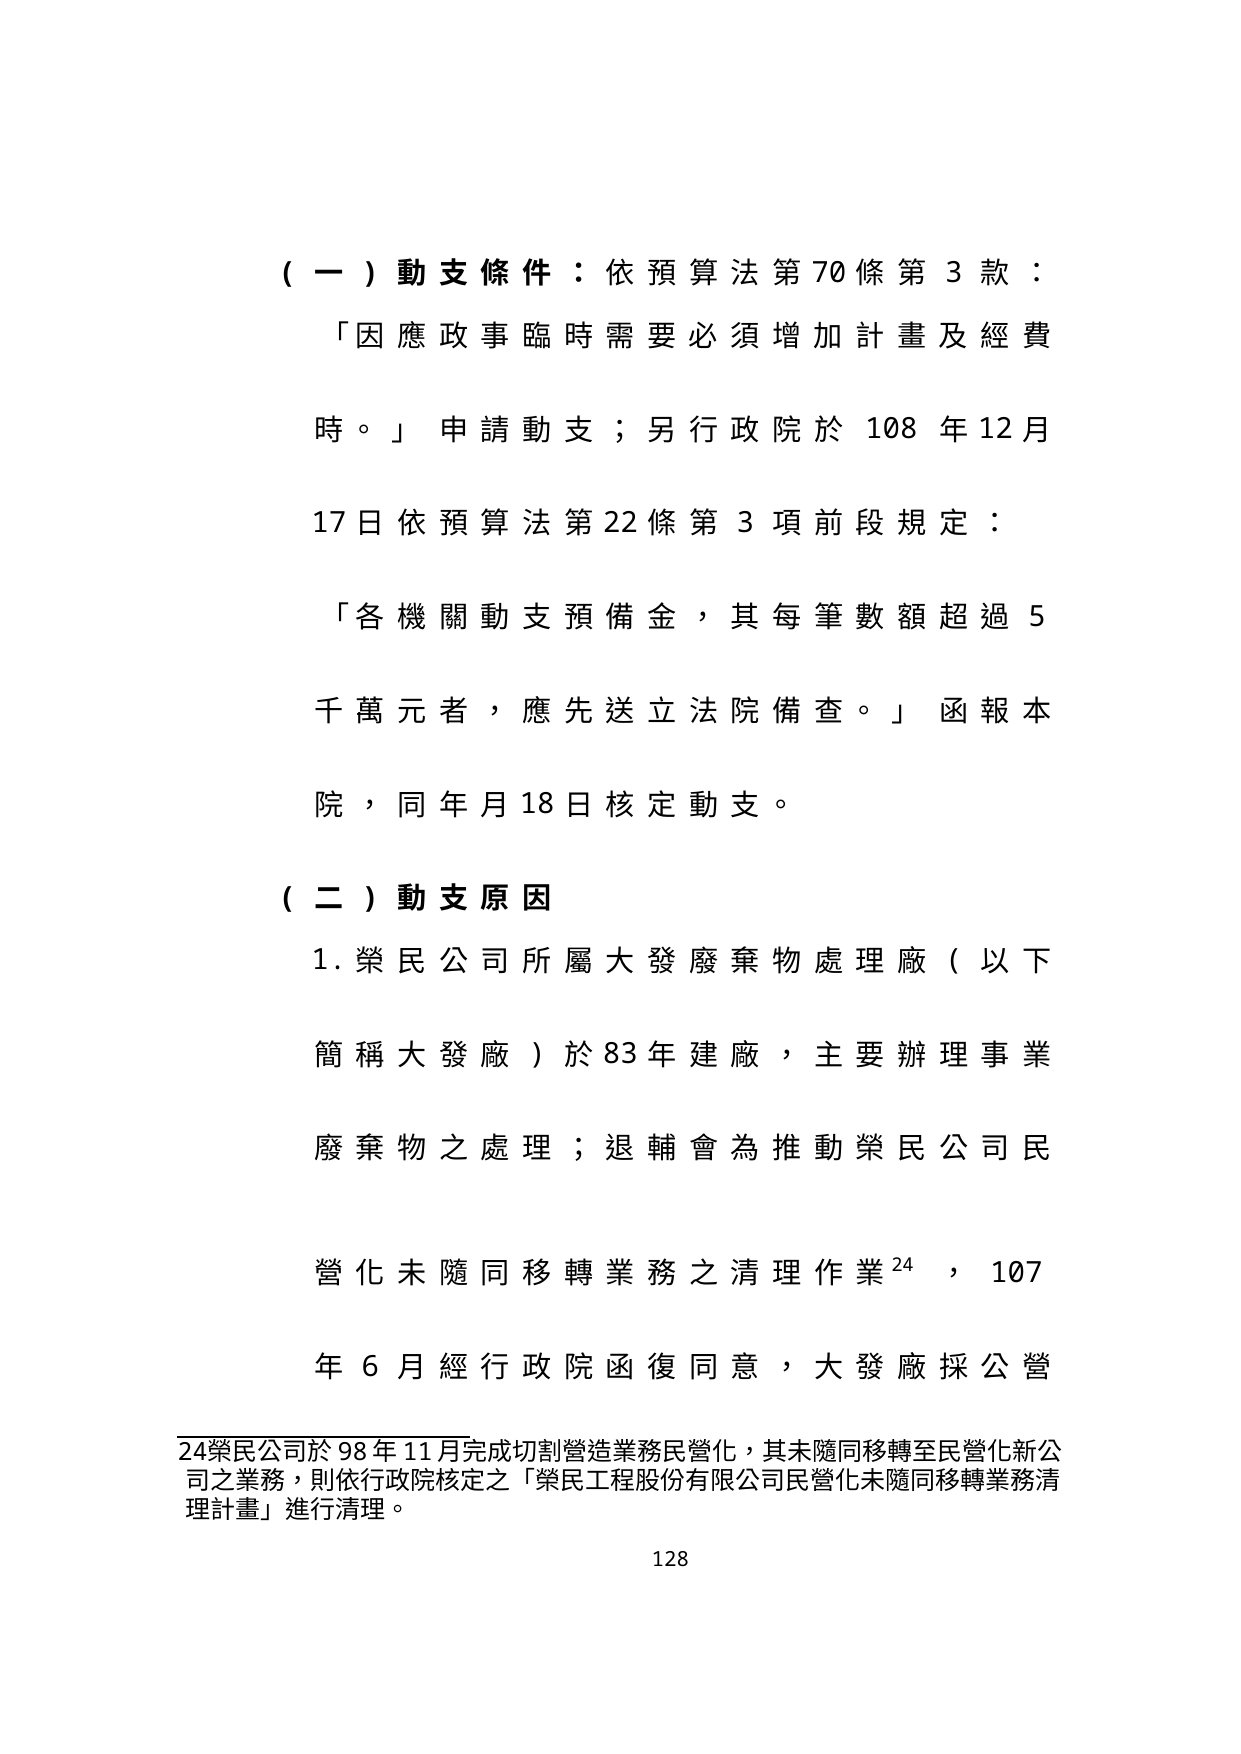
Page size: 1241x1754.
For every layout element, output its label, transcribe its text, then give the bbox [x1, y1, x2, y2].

text 1.榮民公司所屬大發廢棄物處理廠(以下簡稱大發廠)於83年建廠，主要辦理事業廢棄物之處理；退輔會為推動榮民公司民營化未隨同移轉業務之清理作業，107年6月經行政院函復同意，大發廠採公營 [271, 917, 1058, 1417]
text 榮民公司於98年11月完成切割營造業務民營化，其未隨同移轉至民營化新公司之業務，則依行政院核定之「榮民工程股份有限公司民營化未隨同移轉業務清理計畫」進行清理。 [177, 1437, 1063, 1525]
text (二)動支原因 [242, 854, 1058, 917]
text (一)動支條件：依預算法第70條第3款：「因應政事臨時需要必須增加計畫及經費時。」申請動支；另行政院於108年12月17日依預算法第22條第3項前段規定：「各機關動支預備金，其每筆數額超過5千萬元者，應先送立法院備查。」函報本院，同年月18日核定動支。 [242, 229, 1058, 854]
